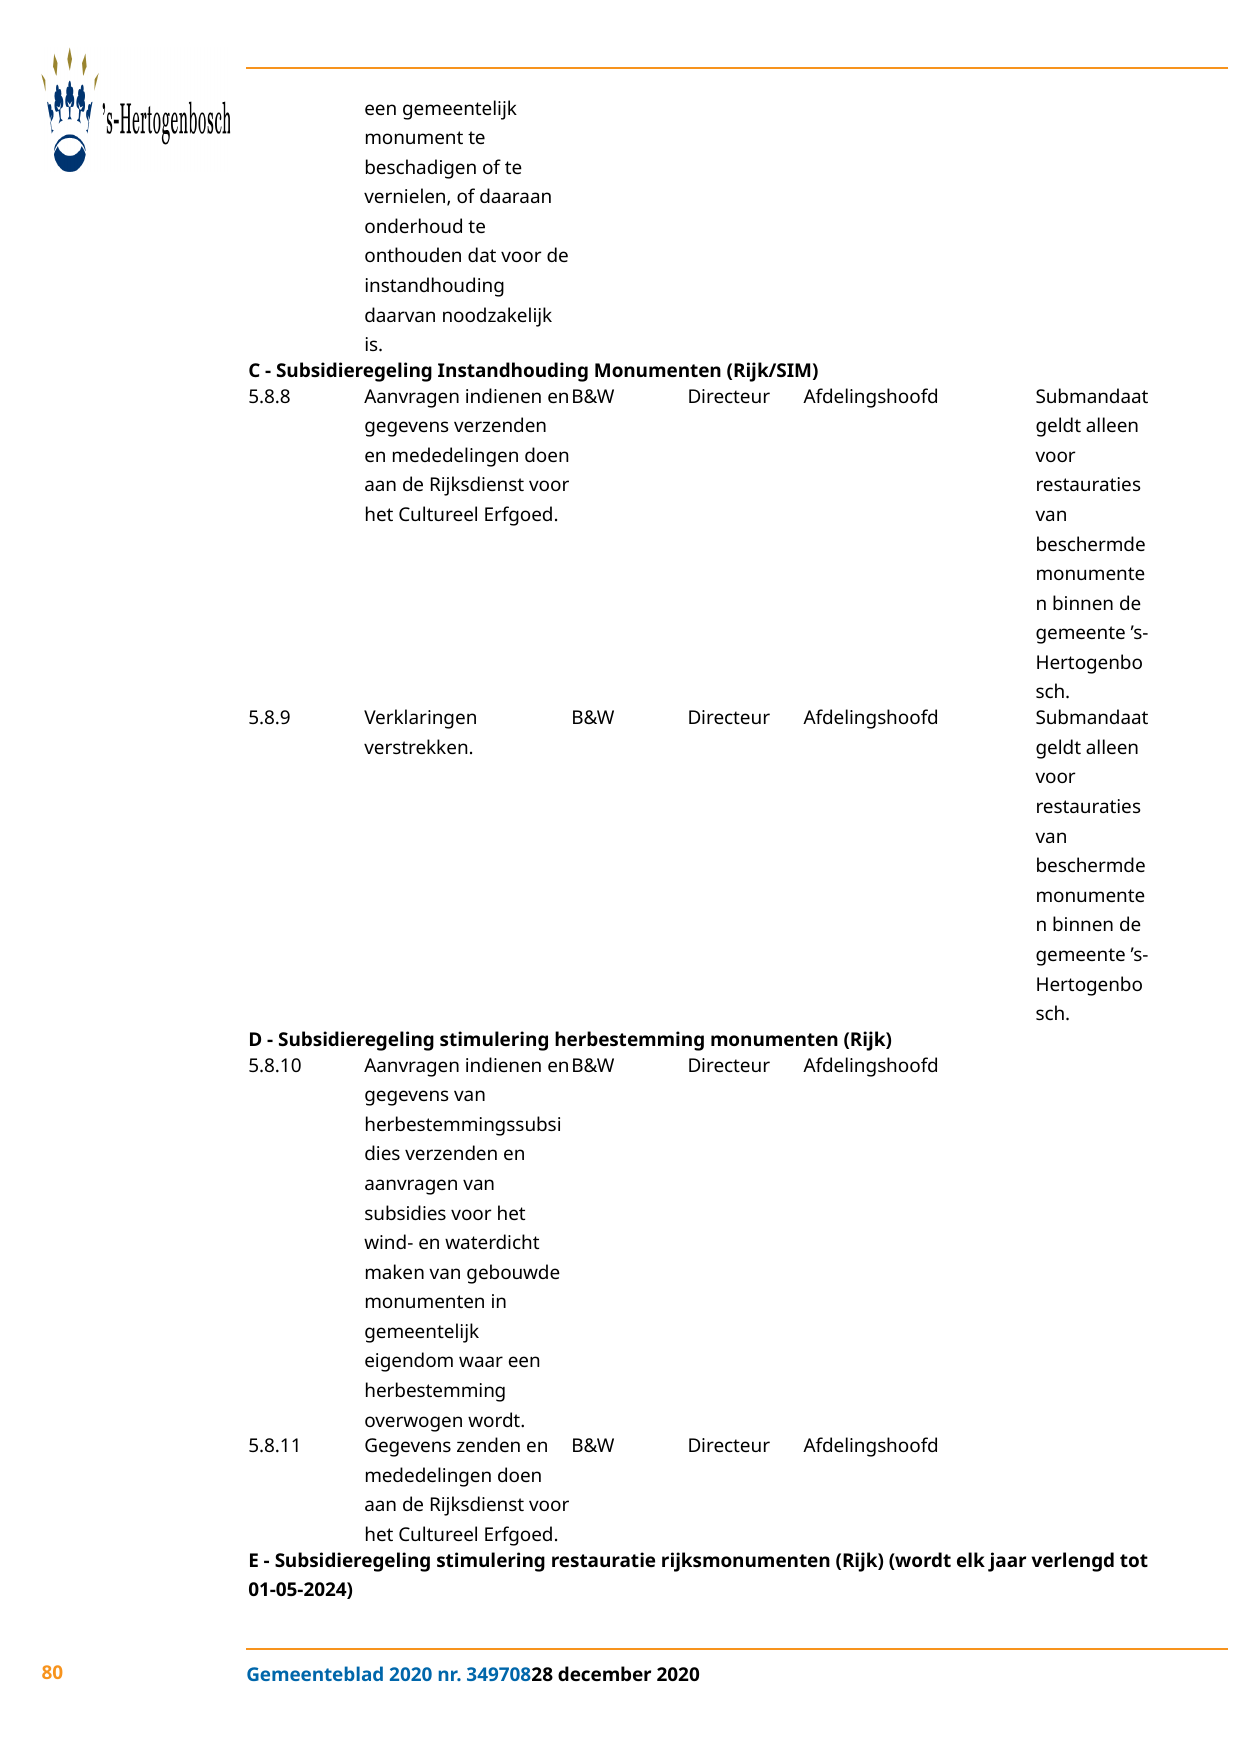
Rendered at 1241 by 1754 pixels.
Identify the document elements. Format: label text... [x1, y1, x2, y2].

table_cell 5.8.10 [248, 1052, 364, 1432]
table_cell Afdelingshoofd [803, 1052, 1035, 1432]
table_cell Submandaat geldt alleen voor restauraties van beschermde monumenten binnen de gemeente ’s-Hertogenbosch. [1035, 705, 1152, 1026]
table_cell 5.8.8 [248, 383, 364, 704]
table_cell D - Subsidieregeling stimulering herbestemming monumenten (Rijk) [248, 1026, 1152, 1052]
table_cell B&W [571, 1052, 687, 1432]
table_cell E - Subsidieregeling stimulering restauratie rijksmonumenten (Rijk) (wordt elk jaar verlengd tot 01-05-2024) [248, 1547, 1152, 1602]
table_cell [1035, 1433, 1152, 1547]
table_cell [248, 95, 364, 357]
table_cell Aanvragen indienen en gegevens van herbestemmingssubsidies verzenden en aanvragen van subsidies voor het wind- en waterdicht maken van gebouwde monumenten in gemeentelijk eigendom waar een herbestemming overwogen wordt. [364, 1052, 571, 1432]
table_cell Afdelingshoofd [803, 705, 1035, 1026]
table_cell Afdelingshoofd [803, 383, 1035, 704]
table_cell B&W [571, 383, 687, 704]
table_cell 5.8.11 [248, 1433, 364, 1547]
table_cell [803, 95, 1035, 357]
picture [41, 47, 231, 172]
table_cell Directeur [687, 1052, 803, 1432]
table_cell Aanvragen indienen en gegevens verzenden en mededelingen doen aan de Rijksdienst voor het Cultureel Erfgoed. [364, 383, 571, 704]
table_cell een gemeentelijk monument te beschadigen of te vernielen, of daaraan onderhoud te onthouden dat voor de instandhouding daarvan noodzakelijk is. [364, 95, 571, 357]
table_cell Verklaringen verstrekken. [364, 705, 571, 1026]
table_cell Submandaat geldt alleen voor restauraties van beschermde monumenten binnen de gemeente ’s-Hertogenbosch. [1035, 383, 1152, 704]
table_cell Directeur [687, 383, 803, 704]
table_cell [687, 95, 803, 357]
table_cell Directeur [687, 705, 803, 1026]
table_cell C - Subsidieregeling Instandhouding Monumenten (Rijk/SIM) [248, 357, 1152, 383]
table_cell Directeur [687, 1433, 803, 1547]
table_cell B&W [571, 705, 687, 1026]
table_cell Afdelingshoofd [803, 1433, 1035, 1547]
table_cell B&W [571, 1433, 687, 1547]
table_cell 5.8.9 [248, 705, 364, 1026]
table_cell Gegevens zenden en mededelingen doen aan de Rijksdienst voor het Cultureel Erfgoed. [364, 1433, 571, 1547]
table_cell [1035, 1052, 1152, 1432]
table_cell [1035, 95, 1152, 357]
table_cell [571, 95, 687, 357]
